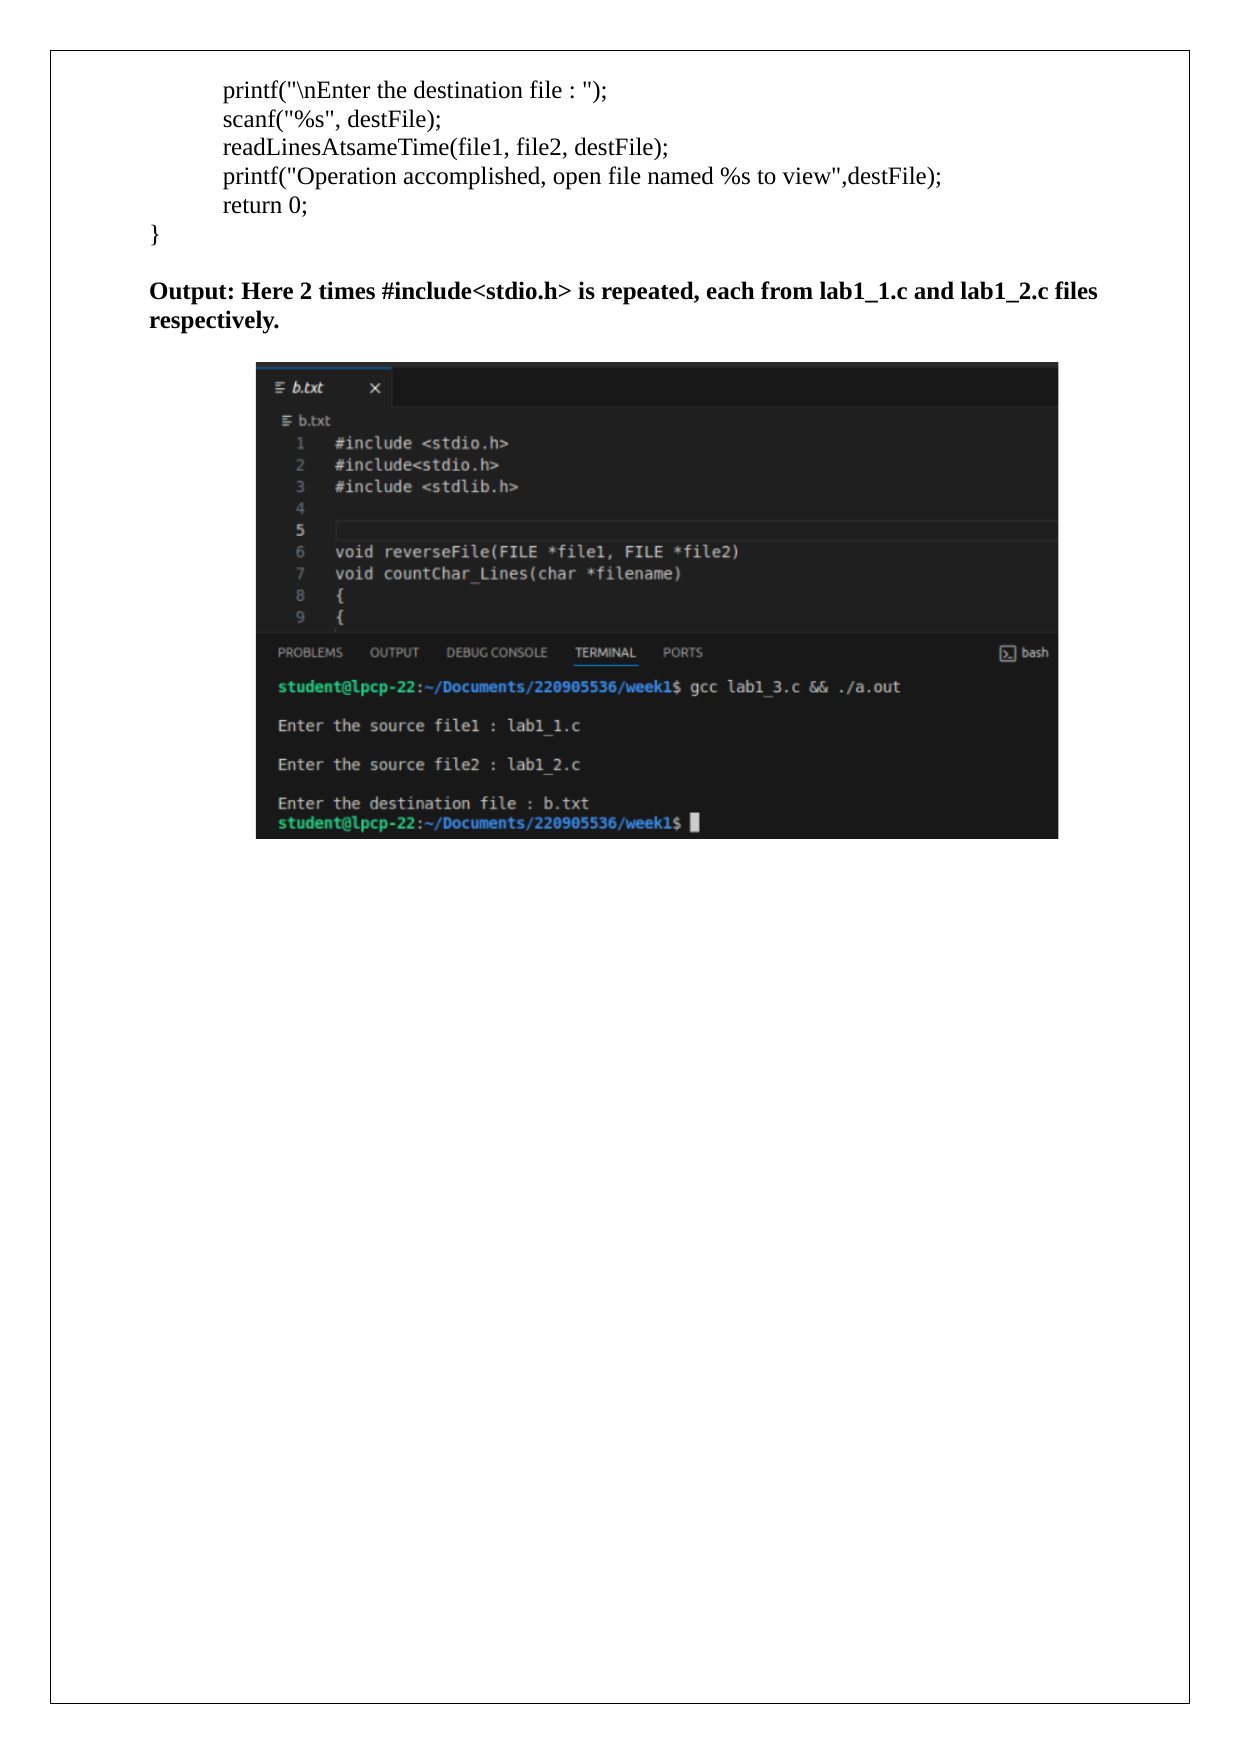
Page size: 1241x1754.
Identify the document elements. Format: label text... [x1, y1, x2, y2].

text readLinesAtsameTime(file1, file2, destFile); [75, 132, 1165, 161]
text scanf("%s", destFile); [75, 104, 1165, 132]
text printf("\nEnter the destination file : "); [75, 75, 1165, 104]
text Output: Here 2 times #include<stdio.h> is repeated, each from lab1_1.c and lab1_2.c files respectively. [149, 276, 1165, 334]
text return 0; [75, 190, 1165, 219]
text printf("Operation accomplished, open file named %s to view",destFile); [75, 161, 1165, 190]
text } [75, 219, 1165, 247]
